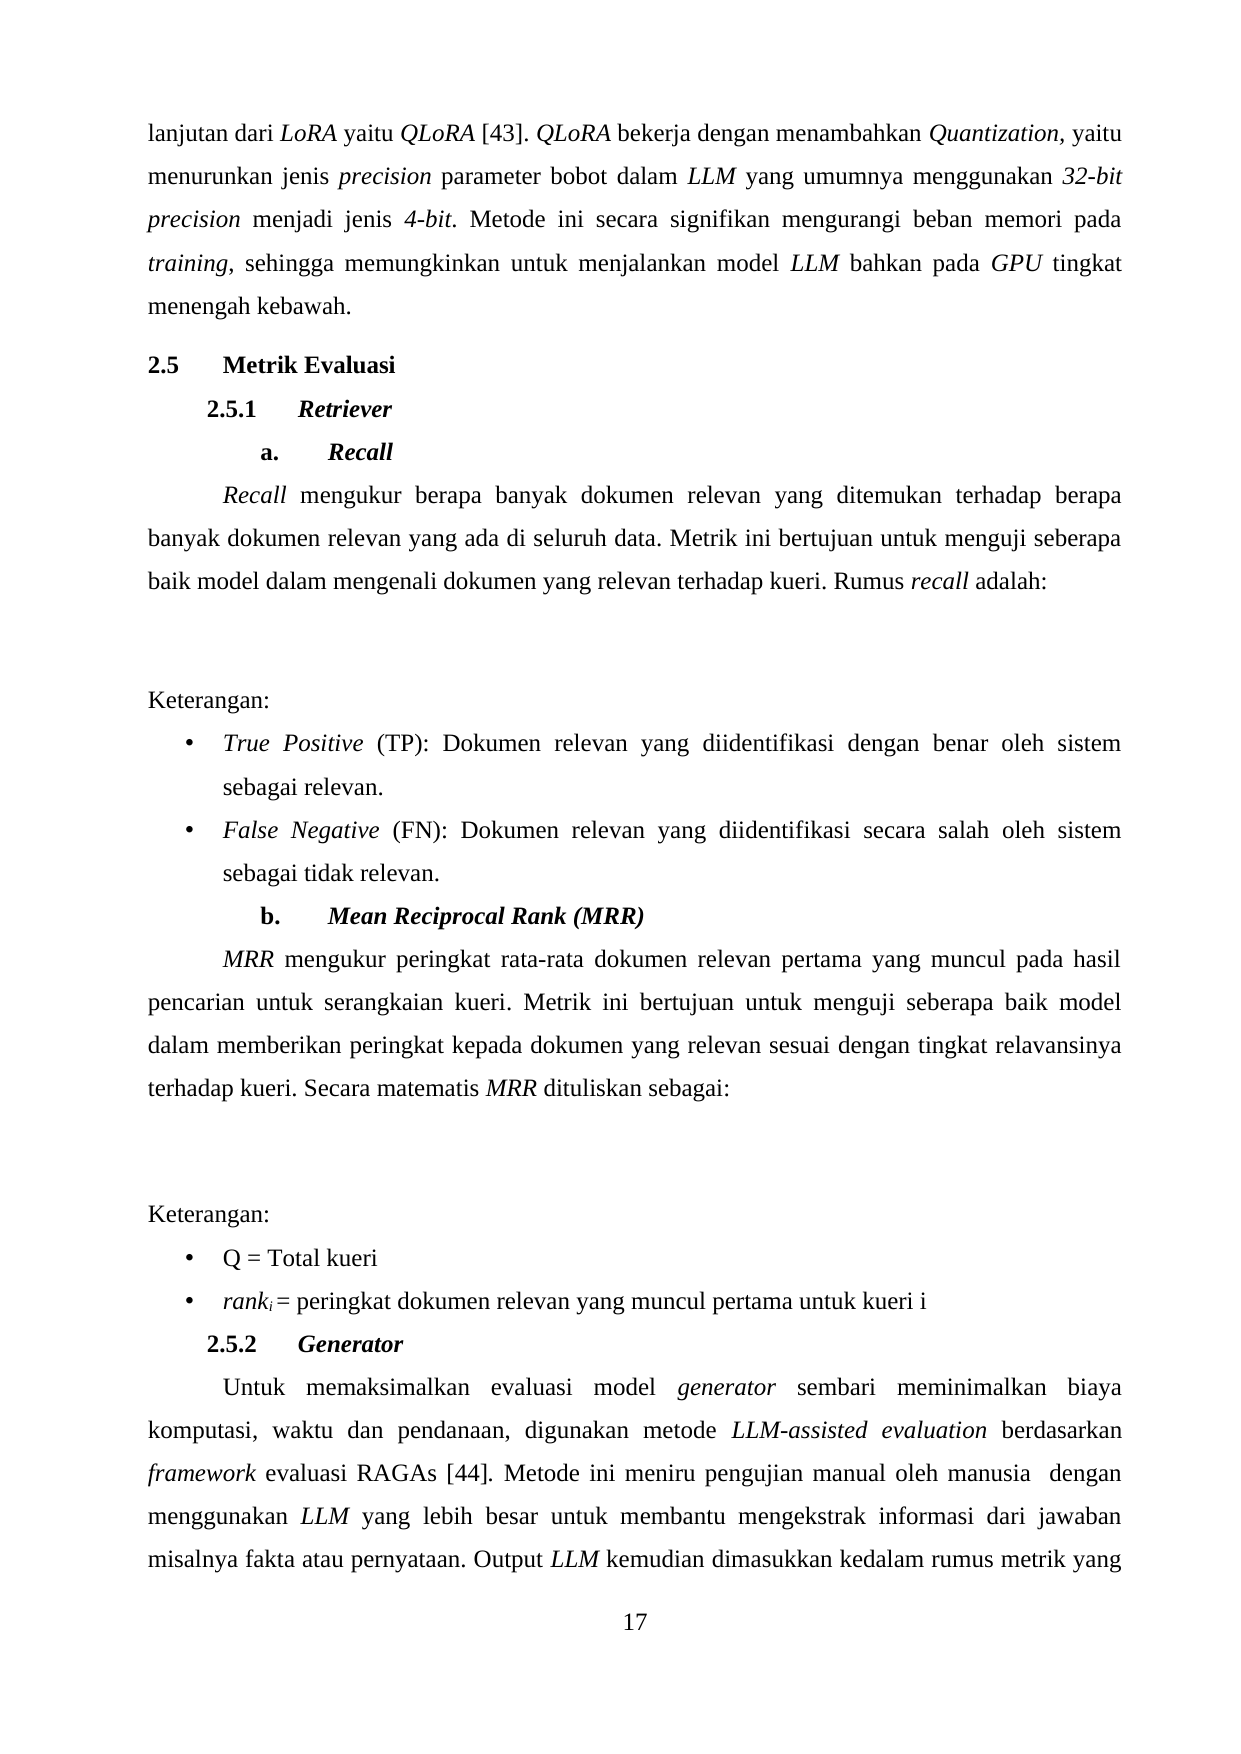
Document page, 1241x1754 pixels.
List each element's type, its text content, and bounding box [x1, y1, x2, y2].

list Recall [260, 437, 1122, 466]
text Untuk memaksimalkan evaluasi model generator sembari meminimalkan biaya komputasi, waktu dan pendanaan, digunakan metode LLM-assisted evaluation berdasarkan framework evaluasi RAGAs [44]. Metode ini meniru pengujian manual oleh manusia dengan menggunakan LLM yang lebih besar untuk membantu mengekstrak informasi dari jawaban misalnya fakta atau pernyataan. Output LLM kemudian dimasukkan kedalam rumus metrik yang [148, 1372, 1122, 1573]
text Keterangan: [148, 685, 1122, 714]
list Mean Reciprocal Rank (MRR) [260, 901, 1122, 930]
list ranki = peringkat dokumen relevan yang muncul pertama untuk kueri i [185, 1286, 1122, 1314]
list True Positive (TP): Dokumen relevan yang diidentifikasi dengan benar oleh sistem sebagai relevan. [185, 728, 1122, 800]
subtitle Retriever [207, 394, 1122, 422]
list False Negative (FN): Dokumen relevan yang diidentifikasi secara salah oleh sistem sebagai tidak relevan. [185, 815, 1122, 887]
text Recall mengukur berapa banyak dokumen relevan yang ditemukan terhadap berapa banyak dokumen relevan yang ada di seluruh data. Metrik ini bertujuan untuk menguji seberapa baik model dalam mengenali dokumen yang relevan terhadap kueri. Rumus recall adalah: [148, 480, 1122, 595]
subtitle Metrik Evaluasi [148, 351, 1122, 379]
list Q = Total kueri [185, 1243, 1122, 1271]
text lanjutan dari LoRA yaitu QLoRA [43]. QLoRA bekerja dengan menambahkan Quantization, yaitu menurunkan jenis precision parameter bobot dalam LLM yang umumnya menggunakan 32-bit precision menjadi jenis 4-bit. Metode ini secara signifikan mengurangi beban memori pada training, sehingga memungkinkan untuk menjalankan model LLM bahkan pada GPU tingkat menengah kebawah. [148, 118, 1122, 319]
text Keterangan: [148, 1199, 1122, 1228]
subtitle Generator [207, 1329, 1122, 1358]
text MRR mengukur peringkat rata-rata dokumen relevan pertama yang muncul pada hasil pencarian untuk serangkaian kueri. Metrik ini bertujuan untuk menguji seberapa baik model dalam memberikan peringkat kepada dokumen yang relevan sesuai dengan tingkat relavansinya terhadap kueri. Secara matematis MRR dituliskan sebagai: [148, 944, 1122, 1102]
